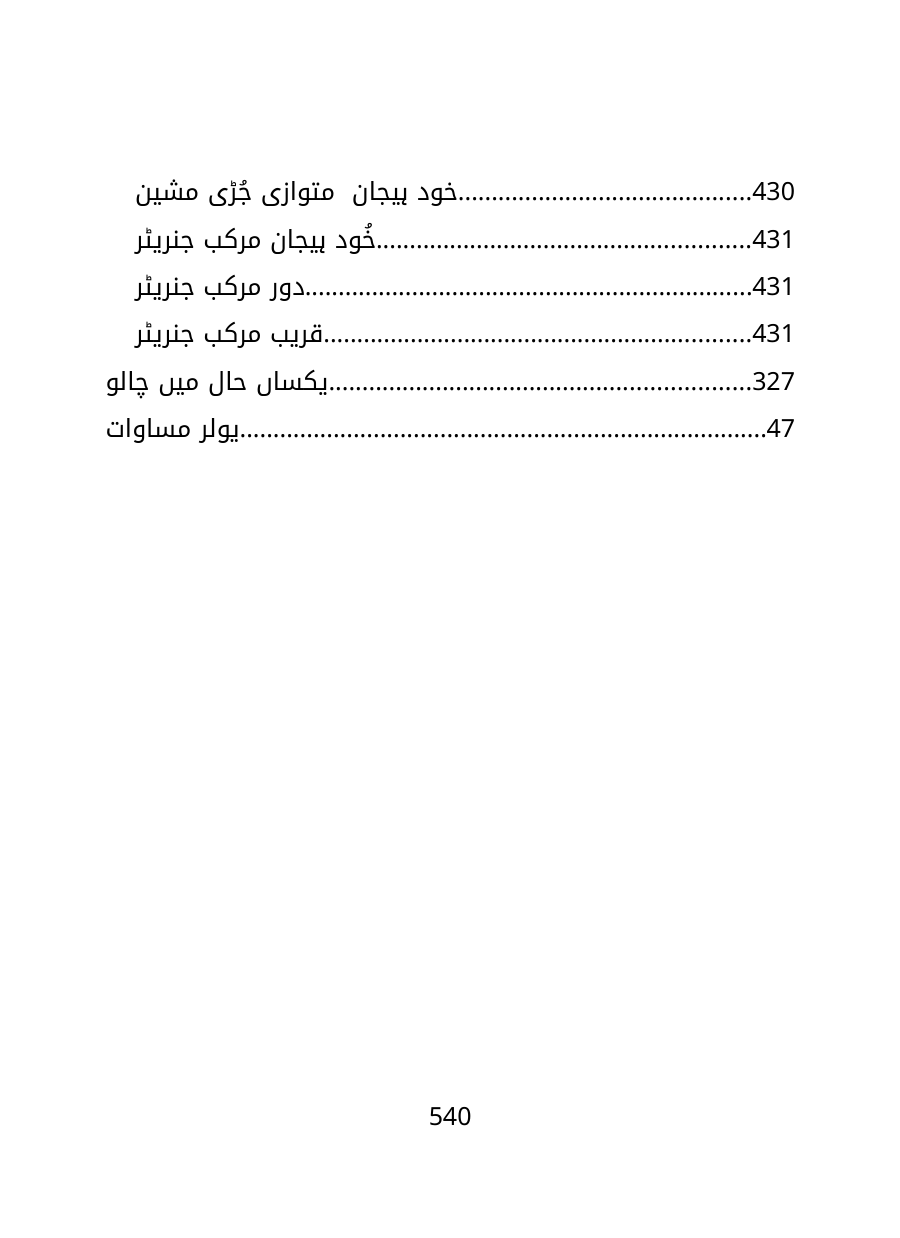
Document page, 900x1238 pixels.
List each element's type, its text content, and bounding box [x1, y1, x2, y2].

text دور مرکب جنریٹر 431 [134, 263, 795, 311]
text یولر مساوات 47 [105, 406, 795, 453]
text خُود ہیجان مرکب جنریٹر 431 [134, 216, 795, 263]
text یکساں حال میں چالو 327 [105, 358, 795, 406]
text خود ہیجان متوازی جُڑی مشین 430 [134, 168, 795, 216]
text قریب مرکب جنریٹر 431 [134, 311, 795, 358]
